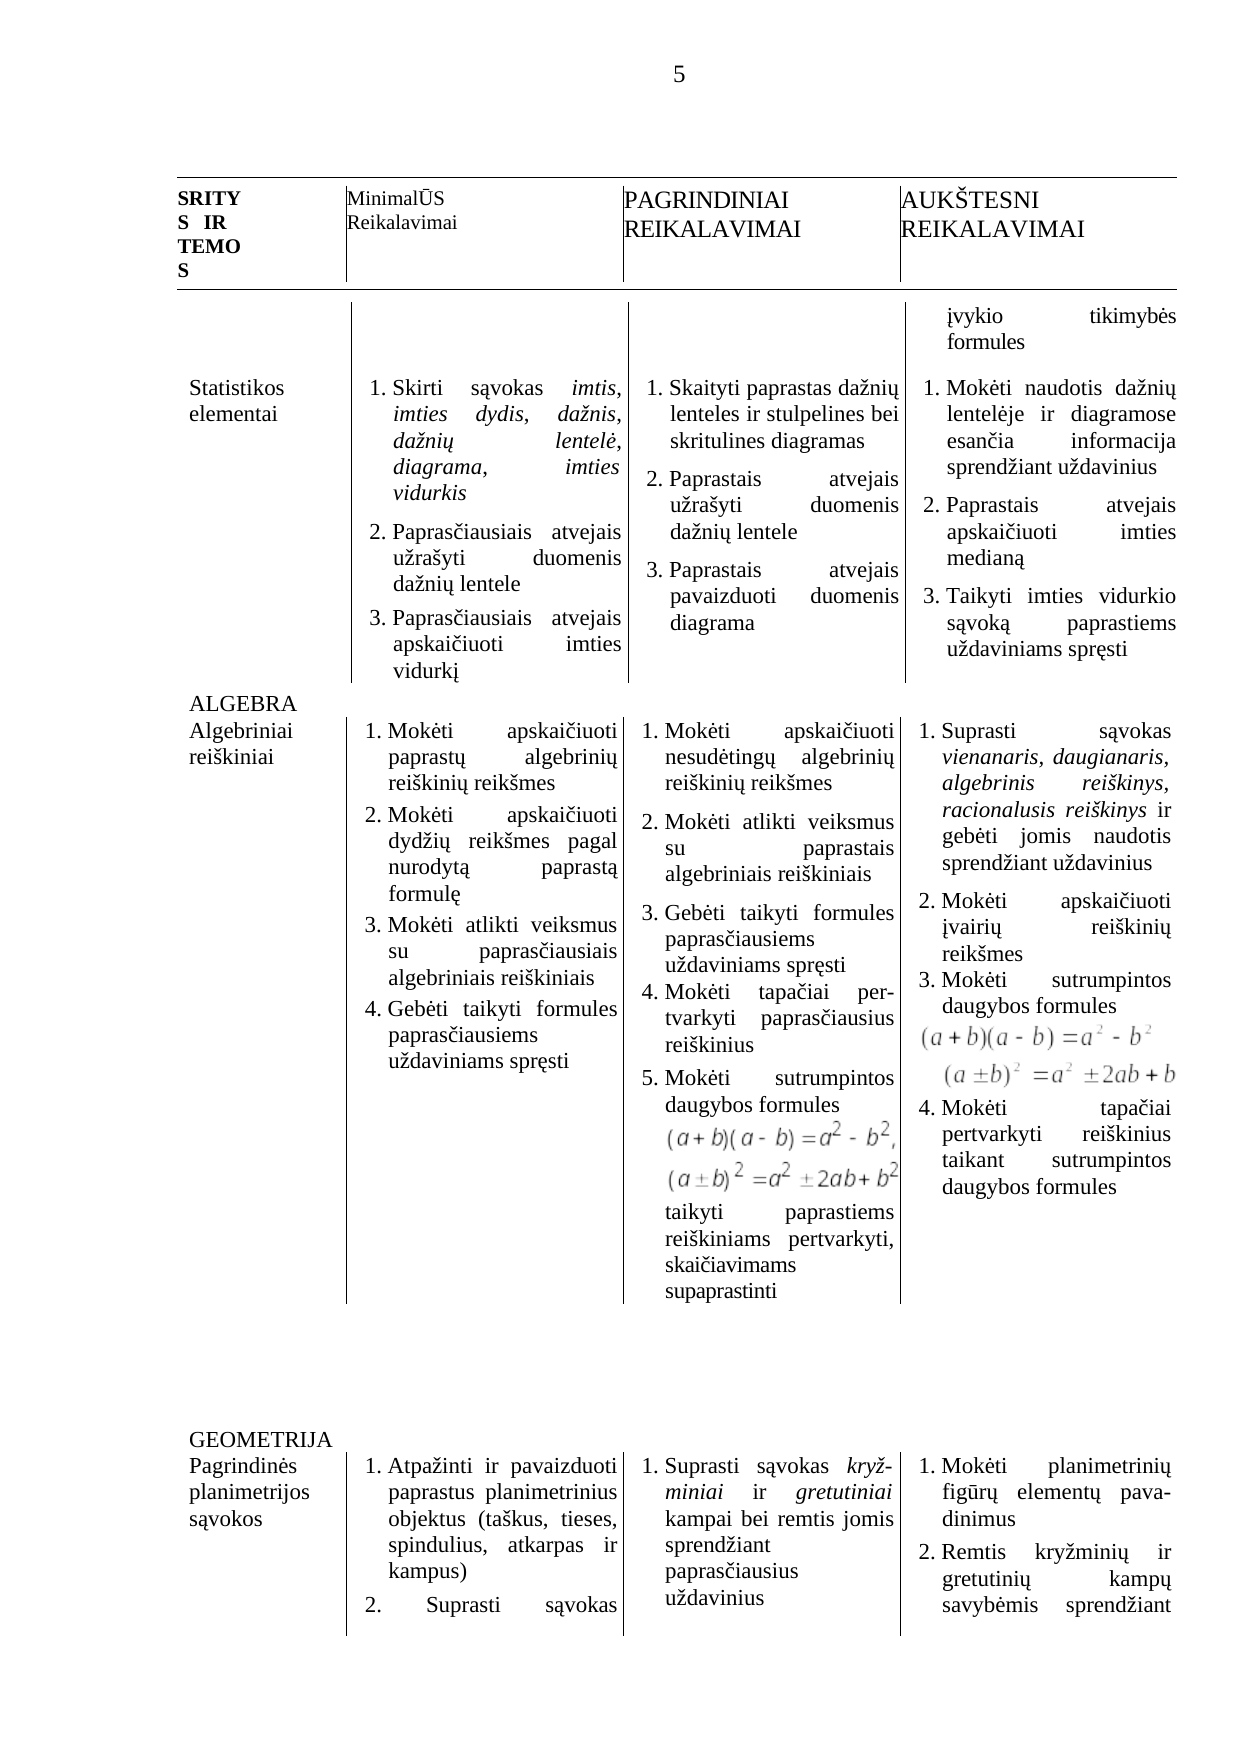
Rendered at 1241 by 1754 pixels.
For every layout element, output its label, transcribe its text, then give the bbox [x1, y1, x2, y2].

table_cell [1177, 289, 1182, 302]
table_header [347, 178, 623, 186]
table_cell [177, 355, 351, 374]
table_cell [1177, 770, 1182, 1304]
table_cell [352, 302, 628, 355]
table_cell 1. Suprasti sąvokas kryž-miniai ir gretutiniai kampai bei remtis jomis sprendžiant paprasčiausius uždavinius [624, 1452, 900, 1636]
table_header [624, 178, 900, 186]
table_cell [177, 302, 351, 355]
table_cell [352, 355, 628, 374]
table_cell [177, 290, 1177, 302]
table_cell [900, 282, 1177, 289]
table_cell 1. Skirti sąvokas imtis, imties dydis, dažnis, dažnių lentelė, diagrama, imties vidurkis 2. Paprasčiausiais atvejais užrašyti duomenis dažnių lentele 3. Paprasčiausiais atvejais apskaičiuoti imties vidurkį [352, 374, 628, 683]
table_header [177, 178, 347, 186]
table_cell [1177, 717, 1182, 769]
table_cell [629, 355, 905, 374]
table_cell ALGEBRA [177, 683, 1177, 717]
table_cell Pagrindinės planimetrijos sąvokos [177, 1452, 346, 1636]
table_cell MinimalŪS Reikalavimai [347, 186, 623, 282]
table_cell 1. Mokėti apskaičiuoti nesudėtingų algebrinių reiškinių reikšmes 2. Mokėti atlikti veiksmus su paprastais algebriniais reiškiniais 3. Gebėti taikyti formules paprasčiausiems uždaviniams spręsti 4. Mokėti tapačiai per-tvarkyti paprasčiausius reiškinius 5. Mokėti sutrumpintos daugybos formules taikyti paprastiems reiškiniams pertvarkyti, skaičiavimams supaprastinti [624, 717, 900, 1304]
table_header [900, 178, 1177, 186]
table_cell įvykio tikimybės formules [906, 302, 1182, 355]
table_header [1177, 177, 1182, 186]
table_cell 1. Atpažinti ir pavaizduoti paprastus planimetrinius objektus (taškus, tieses, spindulius, atkarpas ir kampus) 2. Suprasti sąvokas [347, 1452, 623, 1636]
table_cell GEOMETRIJA [177, 1418, 1177, 1452]
table_cell [1177, 1452, 1182, 1636]
table_cell 1. Mokėti planimetrinių figūrų elementų pava-dinimus 2. Remtis kryžminių ir gretutinių kampų savybėmis sprendžiant [901, 1452, 1177, 1636]
table_cell [1177, 683, 1182, 717]
table_cell Aukštesni reikalavimai [901, 186, 1177, 282]
table_cell [177, 1304, 1177, 1418]
table_cell [1177, 186, 1182, 282]
table_cell [1177, 1418, 1182, 1452]
table_cell Statistikos elementai [177, 374, 351, 683]
table_cell [177, 282, 347, 289]
table_cell 1. Skaityti paprastas dažnių lenteles ir stulpelines bei skritulines diagramas 2. Paprastais atvejais užrašyti duomenis dažnių lentele 3. Paprastais atvejais pavaizduoti duomenis diagrama [629, 374, 905, 683]
table_cell [1177, 1304, 1182, 1418]
table_cell [347, 282, 623, 289]
table_cell 1. Suprasti sąvokas vienanaris, daugianaris, algebrinis reiškinys, racionalusis reiškinys ir gebėti jomis naudotis sprendžiant uždavinius 2. Mokėti apskaičiuoti įvairių reiškinių reikšmes 3. Mokėti sutrumpintos daugybos formules 4. Mokėti tapačiai pertvarkyti reiškinius taikant sutrumpintos daugybos formules [901, 717, 1177, 1304]
table_cell pagrindiniAI reikalavimai [624, 186, 900, 282]
table_cell 1. Mokėti apskaičiuoti paprastų algebrinių reiškinių reikšmes 2. Mokėti apskaičiuoti dydžių reikšmes pagal nurodytą paprastą formulę 3. Mokėti atlikti veiksmus su paprasčiausiais algebriniais reiškiniais 4. Gebėti taikyti formules paprasčiausiems uždaviniams spręsti [347, 717, 623, 1304]
table_cell 1. Mokėti naudotis dažnių lentelėje ir diagramose esančia informacija sprendžiant uždavinius 2. Paprastais atvejais apskaičiuoti imties medianą 3. Taikyti imties vidurkio sąvoką paprastiems uždaviniams spręsti [906, 374, 1182, 683]
table_cell [629, 302, 905, 355]
table_cell [906, 355, 1182, 374]
table_cell [177, 770, 346, 1304]
table_cell [624, 282, 900, 289]
table_cell sritys ir temos [177, 186, 346, 282]
table_cell Algebriniai reiškiniai [177, 717, 346, 769]
